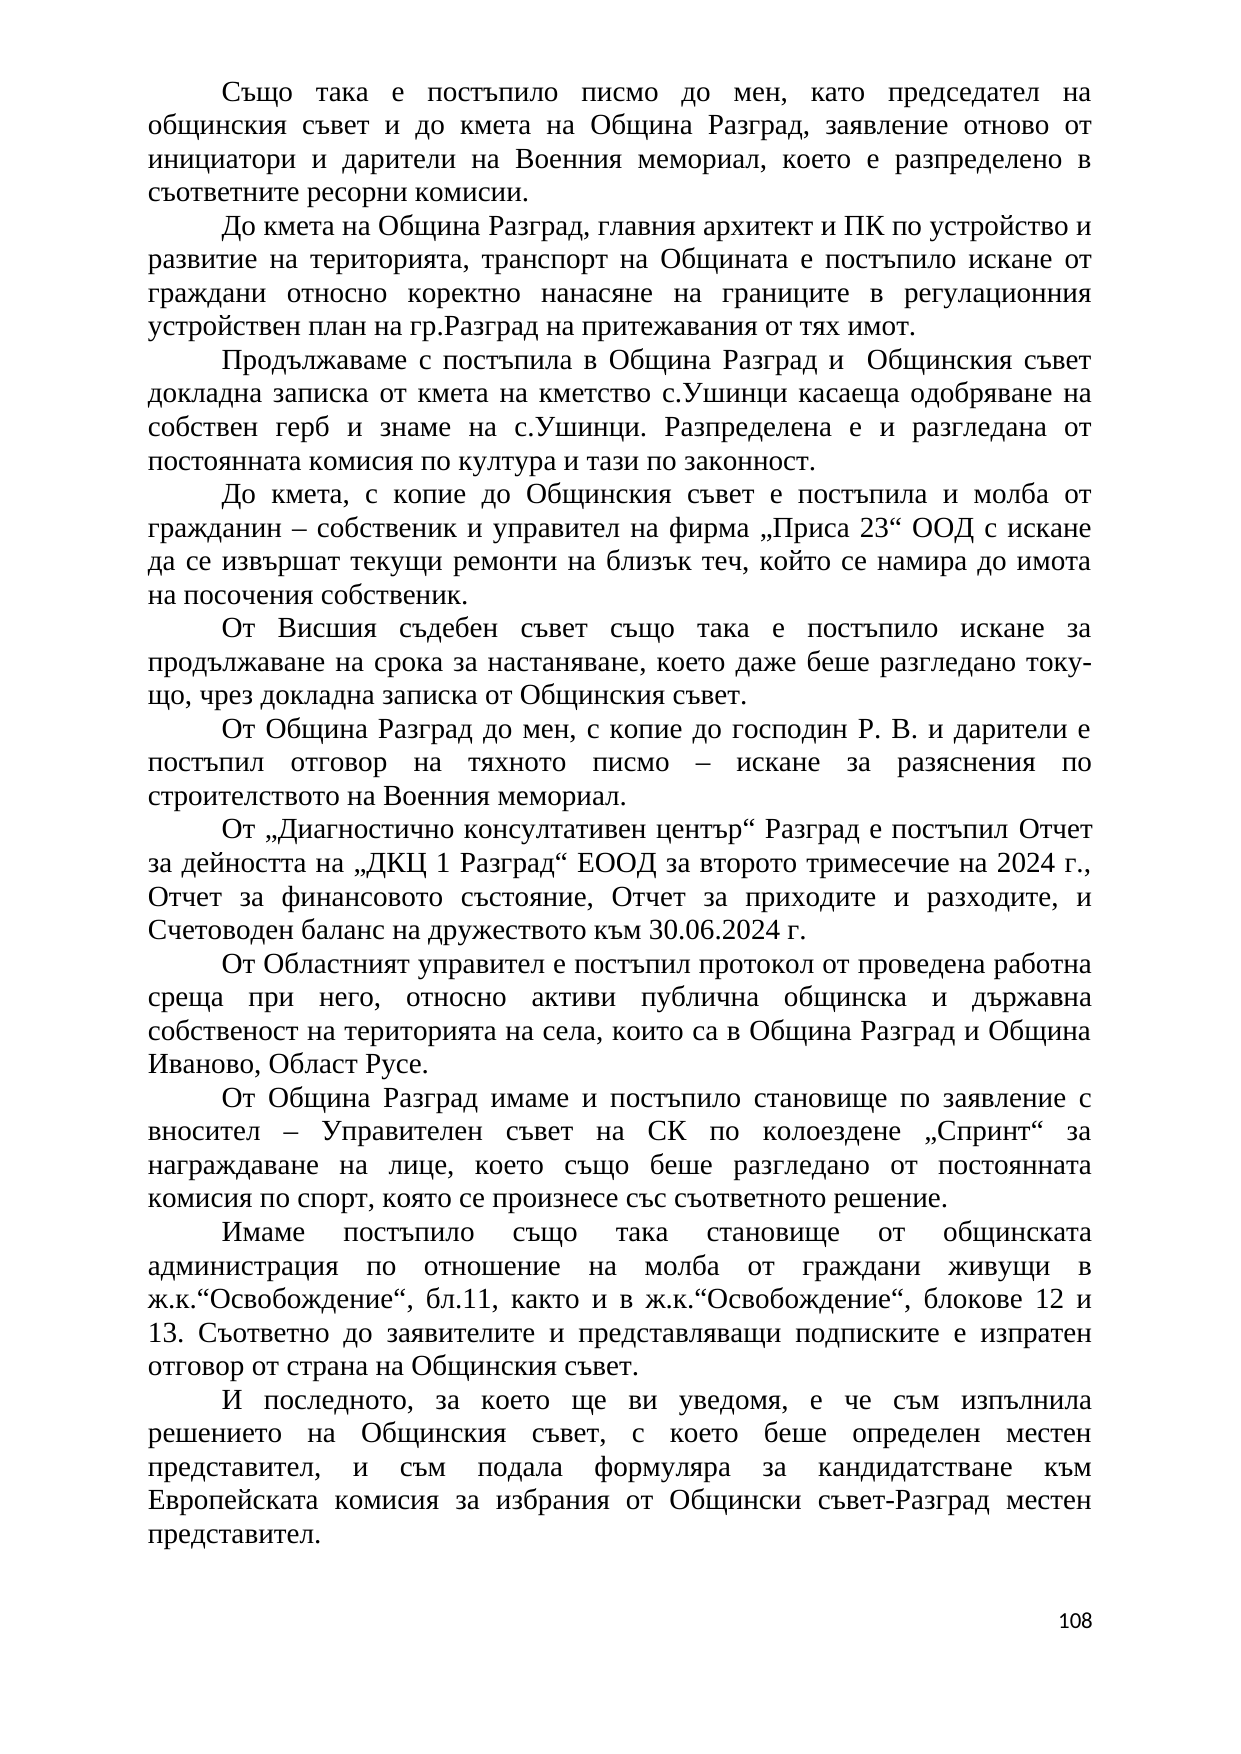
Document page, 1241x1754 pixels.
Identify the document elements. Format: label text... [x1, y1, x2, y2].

text Също така е постъпило писмо до мен, като председател на общинския съвет и до кмета на Община Разград, заявление отново от инициатори и дарители на Военния мемориал, което е разпределено в съответните ресорни комисии. [148, 74, 1093, 208]
text От Висшия съдебен съвет също така е постъпило искане за продължаване на срока за настаняване, което даже беше разгледано току-що, чрез докладна записка от Общинския съвет. [148, 610, 1093, 711]
text От „Диагностично консултативен център“ Разград е постъпил Отчет за дейността на „ДКЦ 1 Разград“ ЕООД за второто тримесечие на 2024 г., Отчет за финансовото състояние, Отчет за приходите и разходите, и Счетоводен баланс на дружеството към 30.06.2024 г. [148, 812, 1093, 946]
text От Община Разград имаме и постъпило становище по заявление с вносител – Управителен съвет на СК по колоездене „Спринт“ за награждаване на лице, което също беше разгледано от постоянната комисия по спорт, която се произнесе със съответното решение. [148, 1080, 1093, 1214]
text Продължаваме с постъпила в Община Разград и Общинския съвет докладна записка от кмета на кметство с.Ушинци касаеща одобряване на собствен герб и знаме на с.Ушинци. Разпределена е и разгледана от постоянната комисия по култура и тази по законност. [148, 342, 1093, 476]
text Имаме постъпило също така становище от общинската администрация по отношение на молба от граждани живущи в ж.к.“Освобождение“, бл.11, както и в ж.к.“Освобождение“, блокове 12 и 13. Съответно до заявителите и представляващи подписките е изпратен отговор от страна на Общинския съвет. [148, 1214, 1093, 1382]
text От Областният управител е постъпил протокол от проведена работна среща при него, относно активи публична общинска и държавна собственост на територията на села, които са в Община Разград и Община Иваново, Област Русе. [148, 946, 1093, 1080]
text От Община Разград до мен, с копие до господин Р. В. и дарители е постъпил отговор на тяхното писмо – искане за разяснения по строителството на Военния мемориал. [148, 711, 1093, 812]
text До кмета, с копие до Общинския съвет е постъпила и молба от гражданин – собственик и управител на фирма „Приса 23“ ООД с искане да се извършат текущи ремонти на близък теч, който се намира до имота на посочения собственик. [148, 476, 1093, 610]
text И последното, за което ще ви уведомя, е че съм изпълнила решението на Общинския съвет, с което беше определен местен представител, и съм подала формуляра за кандидатстване към Европейската комисия за избрания от Общински съвет-Разград местен представител. [148, 1382, 1093, 1549]
text До кмета на Община Разград, главния архитект и ПК по устройство и развитие на територията, транспорт на Общината е постъпило искане от граждани относно коректно нанасяне на границите в регулационния устройствен план на гр.Разград на притежавания от тях имот. [148, 208, 1093, 342]
